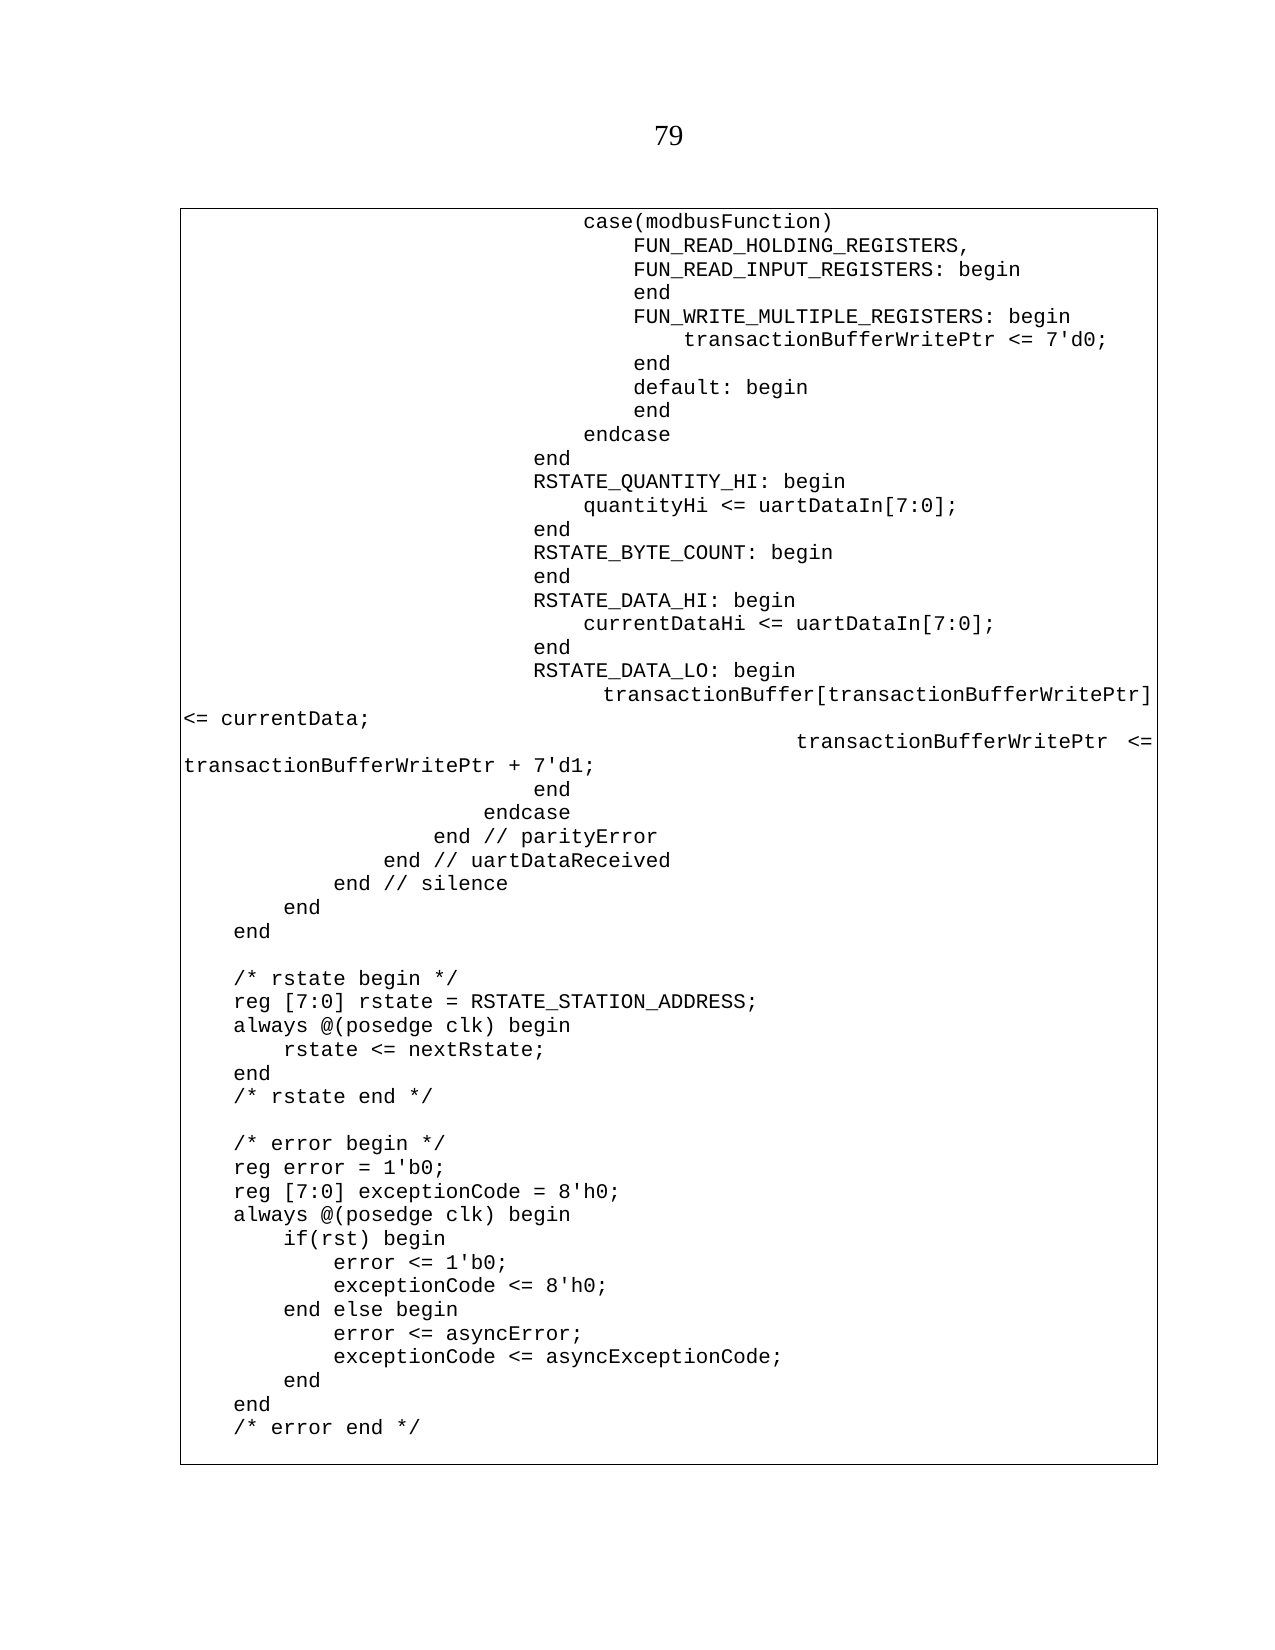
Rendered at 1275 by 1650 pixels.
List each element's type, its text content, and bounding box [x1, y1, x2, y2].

text end [181, 397, 1157, 421]
text if(rst) begin [181, 1225, 1157, 1248]
text transactionBufferWritePtr <= 7'd0; [181, 326, 1157, 350]
text end else begin [181, 1296, 1157, 1319]
text end [181, 894, 1157, 917]
text quantityHi <= uartDataIn[7:0]; [181, 492, 1157, 516]
text RSTATE_QUANTITY_HI: begin [181, 468, 1157, 492]
text default: begin [181, 374, 1157, 397]
text end [181, 444, 1157, 468]
text end [181, 776, 1157, 799]
text end [181, 917, 1157, 944]
text end // parityError [181, 823, 1157, 847]
text /* rstate begin */ [181, 965, 1157, 988]
text end // silence [181, 870, 1157, 894]
text always @(posedge clk) begin [181, 1201, 1157, 1225]
text end [181, 563, 1157, 586]
text /* error end */ [181, 1414, 1157, 1441]
text reg [7:0] rstate = RSTATE_STATION_ADDRESS; [181, 988, 1157, 1012]
text FUN_WRITE_MULTIPLE_REGISTERS: begin [181, 303, 1157, 326]
text exceptionCode <= 8'h0; [181, 1272, 1157, 1296]
text always @(posedge clk) begin [181, 1012, 1157, 1036]
text end [181, 1390, 1157, 1414]
text /* error begin */ [181, 1130, 1157, 1154]
text end [181, 516, 1157, 539]
text end [181, 634, 1157, 657]
text case(modbusFunction) [181, 209, 1157, 232]
text error <= 1'b0; [181, 1248, 1157, 1272]
text RSTATE_BYTE_COUNT: begin [181, 539, 1157, 563]
text end // uartDataReceived [181, 847, 1157, 870]
text endcase [181, 421, 1157, 444]
text /* rstate end */ [181, 1083, 1157, 1110]
text endcase [181, 799, 1157, 823]
text FUN_READ_HOLDING_REGISTERS, [181, 232, 1157, 255]
text error <= asyncError; [181, 1319, 1157, 1343]
text end [181, 1367, 1157, 1390]
text currentDataHi <= uartDataIn[7:0]; [181, 610, 1157, 634]
text transactionBufferWritePtr <= transactionBufferWritePtr + 7'd1; [181, 728, 1157, 776]
text exceptionCode <= asyncExceptionCode; [181, 1343, 1157, 1367]
text reg error = 1'b0; [181, 1154, 1157, 1178]
text reg [7:0] exceptionCode = 8'h0; [181, 1178, 1157, 1201]
text transactionBuffer[transactionBufferWritePtr] <= currentData; [181, 681, 1157, 728]
text end [181, 350, 1157, 374]
text end [181, 279, 1157, 303]
text FUN_READ_INPUT_REGISTERS: begin [181, 255, 1157, 279]
text end [181, 1059, 1157, 1083]
text rstate <= nextRstate; [181, 1036, 1157, 1059]
text RSTATE_DATA_LO: begin [181, 657, 1157, 681]
text RSTATE_DATA_HI: begin [181, 586, 1157, 610]
